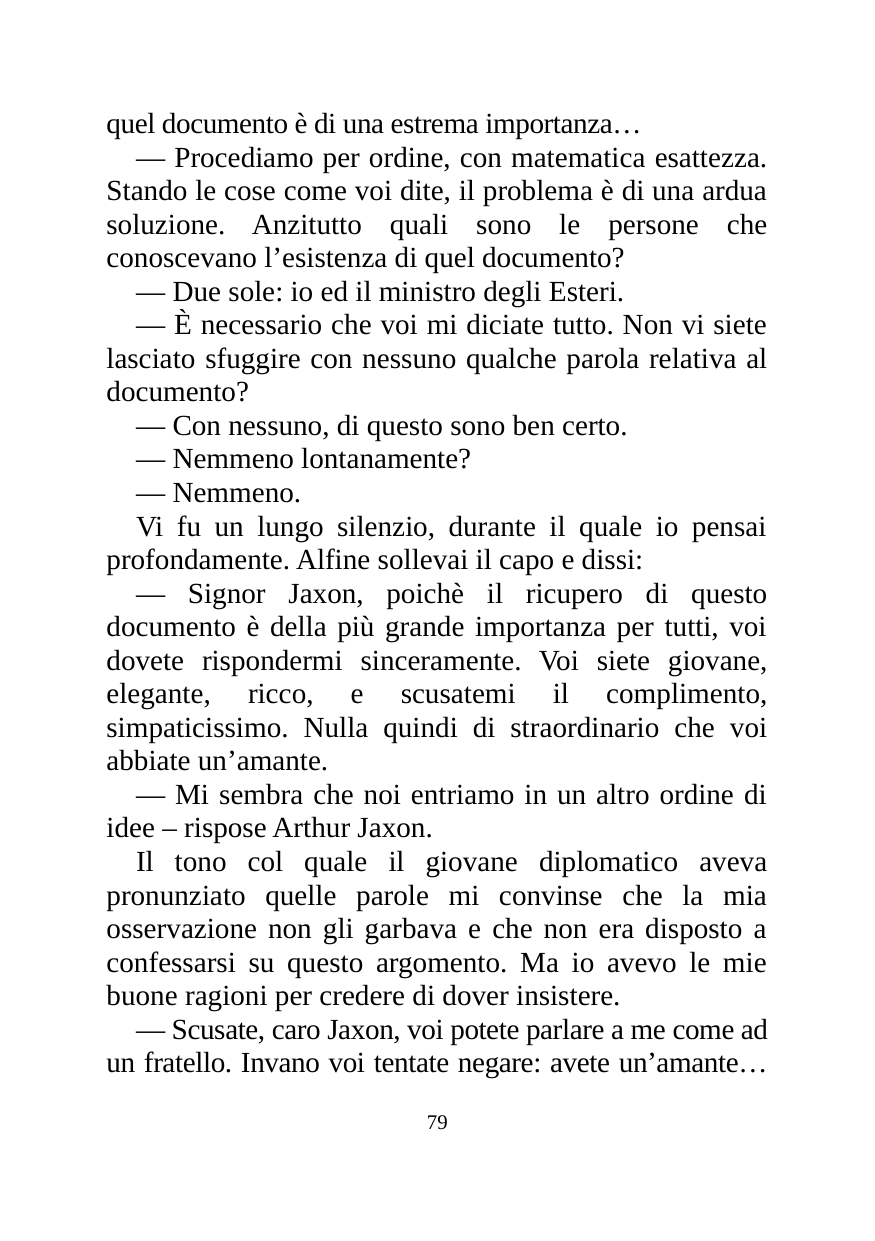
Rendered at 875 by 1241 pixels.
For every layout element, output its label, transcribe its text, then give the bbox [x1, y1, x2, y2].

text Il tono col quale il giovane diplomatico aveva pronunziato quelle parole mi convinse che la mia osservazione non gli garbava e che non era disposto a confessarsi su questo argomento. Ma io avevo le mie buone ragioni per credere di dover insistere. [106, 844, 768, 1012]
text — Due sole: io ed il ministro degli Esteri. [106, 274, 768, 307]
text — Signor Jaxon, poichè il ricupero di questo documento è della più grande importanza per tutti, voi dovete rispondermi sinceramente. Voi siete giovane, elegante, ricco, e scusatemi il complimento, simpaticissimo. Nulla quindi di straordinario che voi abbiate un’amante. [106, 576, 768, 777]
text — Procediamo per ordine, con matematica esattezza. Stando le cose come voi dite, il problema è di una ardua soluzione. Anzitutto quali sono le persone che conoscevano l’esistenza di quel documento? [106, 140, 768, 274]
text Vi fu un lungo silenzio, durante il quale io pensai profondamente. Alfine sollevai il capo e dissi: [106, 509, 768, 576]
text quel documento è di una estrema importanza… [106, 106, 768, 140]
text — Mi sembra che noi entriamo in un altro ordine di idee – rispose Arthur Jaxon. [106, 777, 768, 844]
text — È necessario che voi mi diciate tutto. Non vi siete lasciato sfuggire con nessuno qualche parola relativa al documento? [106, 307, 768, 408]
text — Con nessuno, di questo sono ben certo. [106, 408, 768, 442]
text — Nemmeno. [106, 475, 768, 509]
text — Nemmeno lontanamente? [106, 442, 768, 475]
text — Scusate, caro Jaxon, voi potete parlare a me come ad un fratello. Invano voi tentate negare: avete un’amante… [106, 1012, 768, 1079]
